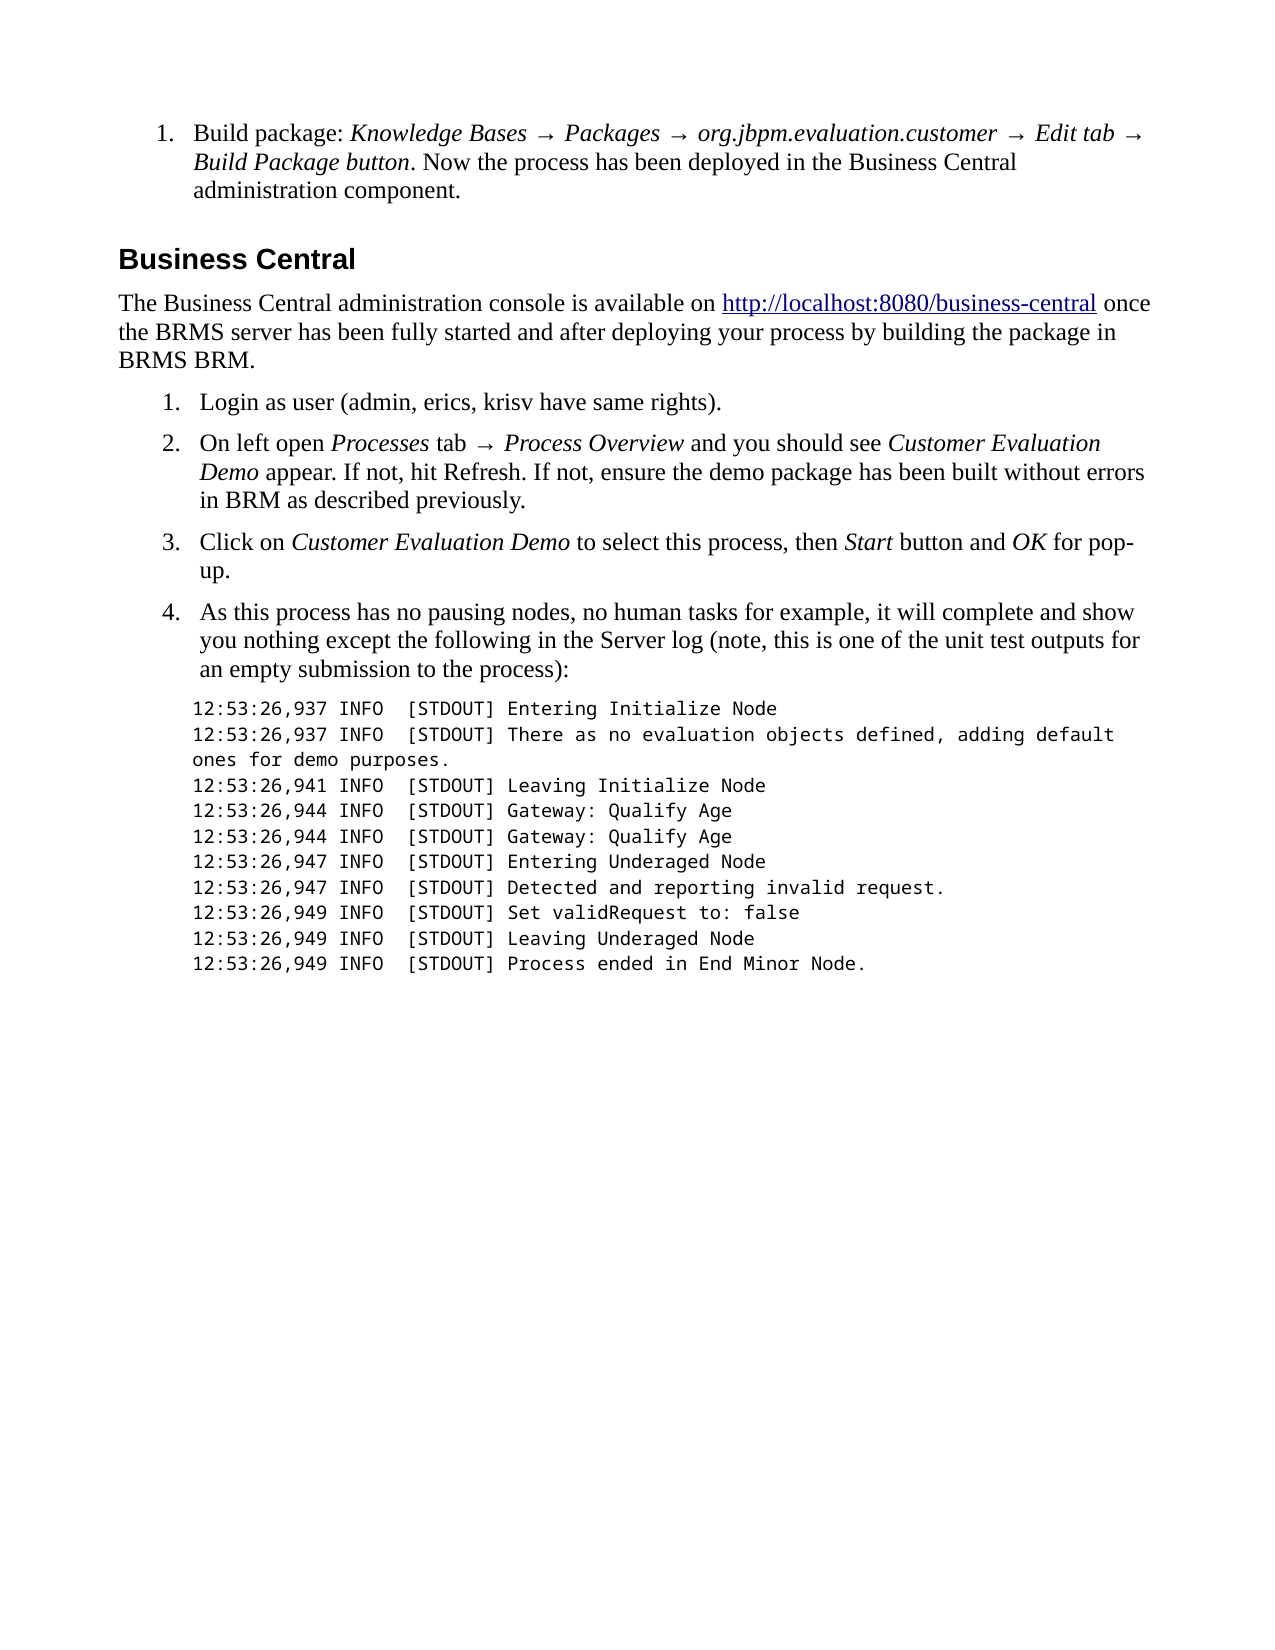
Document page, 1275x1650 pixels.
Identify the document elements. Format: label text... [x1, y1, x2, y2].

text 12:53:26,937 INFO [STDOUT] Entering Initialize Node [192, 695, 1157, 721]
text 12:53:26,944 INFO [STDOUT] Gateway: Qualify Age [192, 823, 1157, 848]
text 12:53:26,949 INFO [STDOUT] Leaving Underaged Node [192, 925, 1157, 951]
text 12:53:26,947 INFO [STDOUT] Entering Underaged Node [192, 848, 1157, 874]
list Login as user (admin, erics, krisv have same rights). [162, 387, 1157, 415]
text 12:53:26,949 INFO [STDOUT] Set validRequest to: false [192, 899, 1157, 925]
text The Business Central administration console is available on http://localhost:8080/business-central once the BRMS server has been fully started and after deploying your process by building the package in BRMS BRM. [118, 288, 1157, 374]
text 12:53:26,949 INFO [STDOUT] Process ended in End Minor Node. [192, 951, 1157, 976]
list On left open Processes tab → Process Overview and you should see Customer Evaluation Demo appear. If not, hit Refresh. If not, ensure the demo package has been built without errors in BRM as described previously. [162, 428, 1157, 514]
list Build package: Knowledge Bases → Packages → org.jbpm.evaluation.customer → Edit tab → Build Package button. Now the process has been deployed in the Business Central administration component. [156, 118, 1157, 204]
list As this process has no pausing nodes, no human tasks for example, it will complete and show you nothing except the following in the Server log (note, this is one of the unit test outputs for an empty submission to the process): [162, 597, 1157, 683]
text 12:53:26,947 INFO [STDOUT] Detected and reporting invalid request. [192, 874, 1157, 899]
text 12:53:26,944 INFO [STDOUT] Gateway: Qualify Age [192, 797, 1157, 823]
list Click on Customer Evaluation Demo to select this process, then Start button and OK for pop-up. [162, 527, 1157, 584]
subtitle Business Central [118, 242, 1157, 275]
text 12:53:26,937 INFO [STDOUT] There as no evaluation objects defined, adding default ones for demo purposes. [192, 721, 1157, 772]
text 12:53:26,941 INFO [STDOUT] Leaving Initialize Node [192, 772, 1157, 797]
